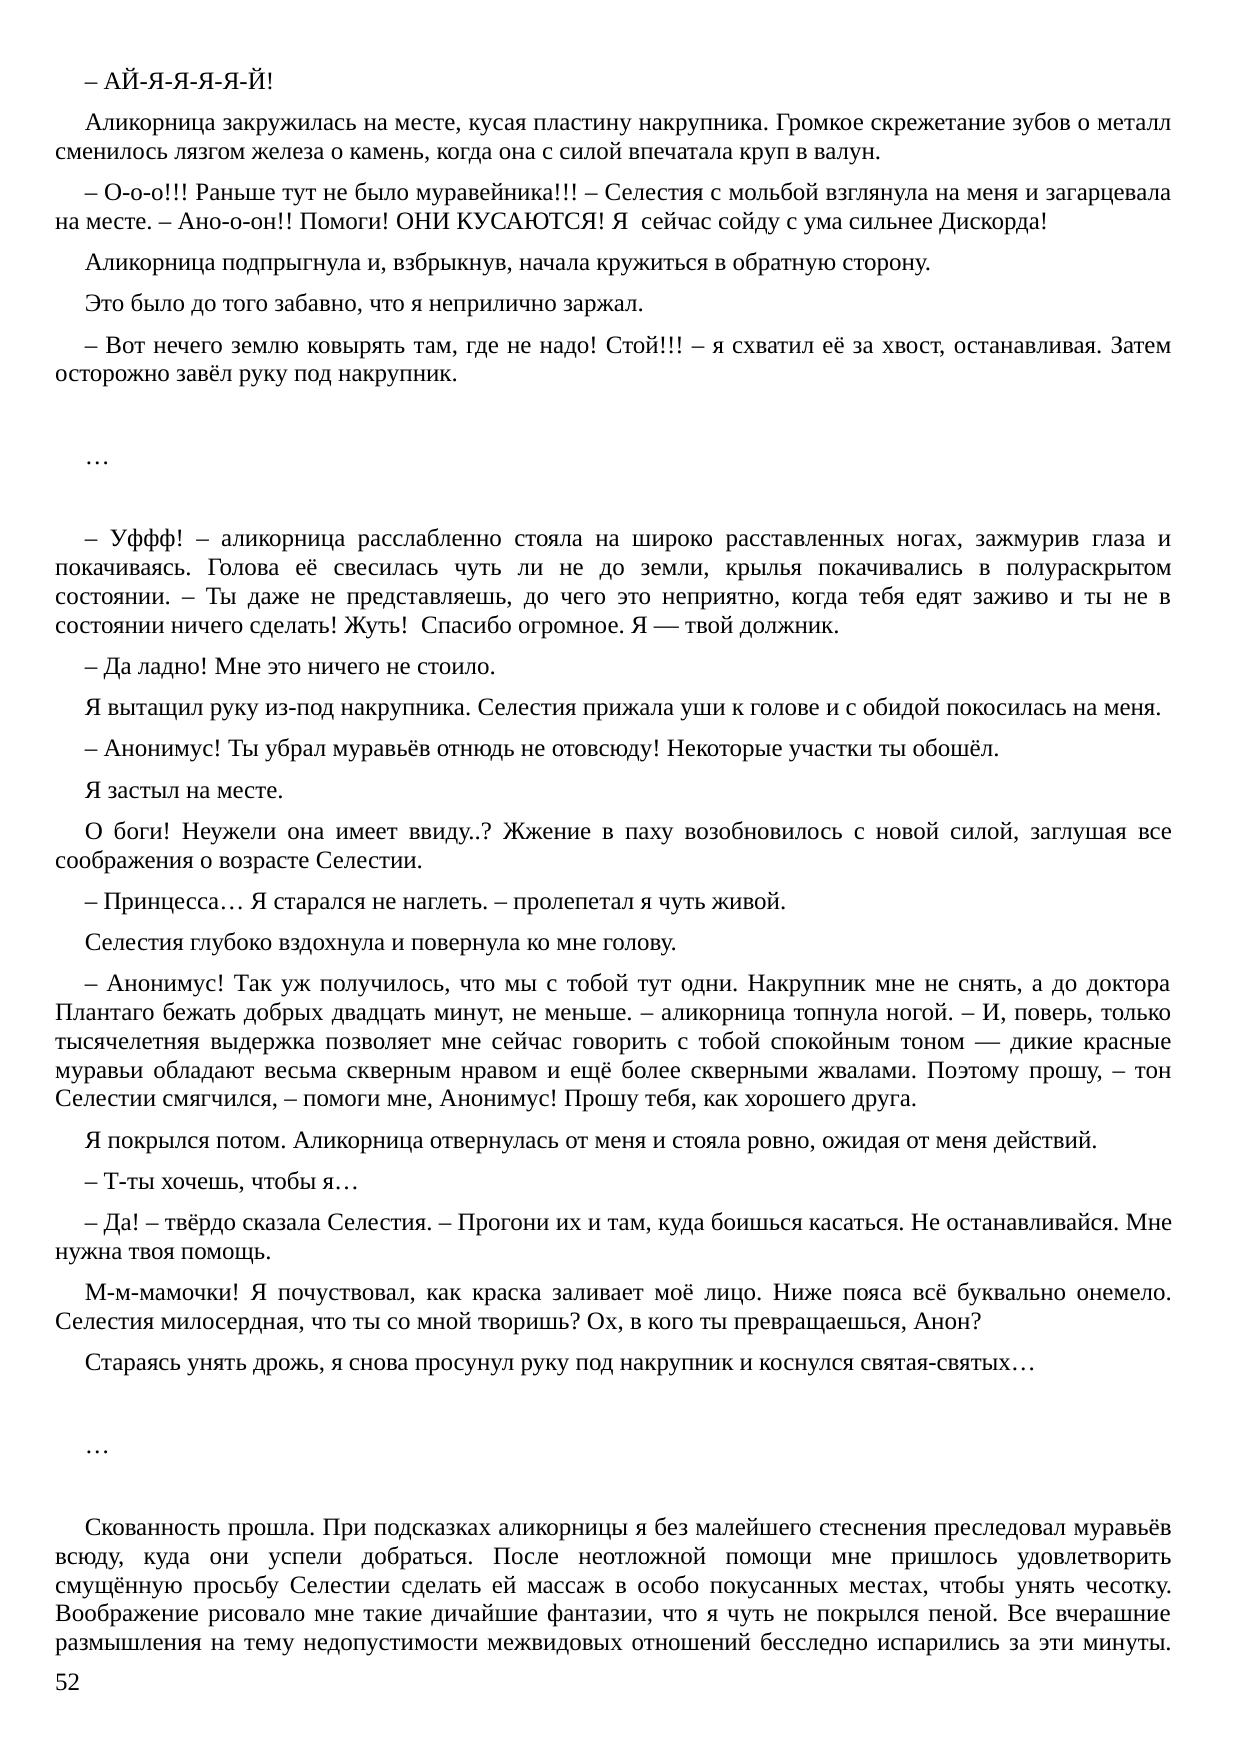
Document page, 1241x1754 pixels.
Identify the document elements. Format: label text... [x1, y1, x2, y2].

text – Да! – твёрдо сказала Селестия. – Прогони их и там, куда боишься касаться. Не останавливайся. Мне нужна твоя помощь. [55, 1207, 1173, 1265]
text М-м-мамочки! Я почуствовал, как краска заливает моё лицо. Ниже пояса всё буквально онемело. Селестия милосердная, что ты со мной творишь? Ох, в кого ты превращаешься, Анон? [55, 1277, 1173, 1335]
text Стараясь унять дрожь, я снова просунул руку под накрупник и коснулся святая-святых… [55, 1347, 1173, 1376]
text Аликорница подпрыгнула и, взбрыкнув, начала кружиться в обратную сторону. [55, 247, 1173, 276]
text О боги! Неужели она имеет ввиду..? Жжение в паху возобновилось с новой силой, заглушая все соображения о возрасте Селестии. [55, 816, 1173, 873]
text Это было до того забавно, что я неприлично заржал. [55, 288, 1173, 317]
text Я покрылся потом. Аликорница отвернулась от меня и стояла ровно, ожидая от меня действий. [55, 1125, 1173, 1153]
text Селестия глубоко вздохнула и повернула ко мне голову. [55, 927, 1173, 956]
text – О-о-о!!! Раньше тут не было муравейника!!! – Селестия с мольбой взглянула на меня и загарцевала на месте. – Ано-о-он!! Помоги! ОНИ КУСАЮТСЯ! Я сейчас сойду с ума сильнее Дискорда! [55, 177, 1173, 235]
text – Т-ты хочешь, чтобы я… [55, 1166, 1173, 1195]
text – Вот нечего землю ковырять там, где не надо! Стой!!! – я схватил её за хвост, останавливая. Затем осторожно завёл руку под накрупник. [55, 330, 1173, 387]
text – АЙ-Я-Я-Я-Я-Й! [55, 66, 1173, 95]
text Я застыл на месте. [55, 775, 1173, 803]
text – Анонимус! Так уж получилось, что мы с тобой тут одни. Накрупник мне не снять, а до доктора Плантаго бежать добрых двадцать минут, не меньше. – аликорница топнула ногой. – И, поверь, только тысячелетняя выдержка позволяет мне сейчас говорить с тобой спокойным тоном — дикие красные муравьи обладают весьма скверным нравом и ещё более скверными жвалами. Поэтому прошу, – тон Селестии смягчился, – помоги мне, Анонимус! Прошу тебя, как хорошего друга. [55, 968, 1173, 1112]
text – Анонимус! Ты убрал муравьёв отнюдь не отовсюду! Некоторые участки ты обошёл. [55, 733, 1173, 762]
text – Да ладно! Мне это ничего не стоило. [55, 651, 1173, 680]
text – Уффф! – аликорница расслабленно стояла на широко расставленных ногах, зажмурив глаза и покачиваясь. Голова её свесилась чуть ли не до земли, крылья покачивались в полураскрытом состоянии. – Ты даже не представляешь, до чего это неприятно, когда тебя едят заживо и ты не в состоянии ничего сделать! Жуть! Спасибо огромное. Я — твой должник. [55, 523, 1173, 638]
text Аликорница закружилась на месте, кусая пластину накрупника. Громкое скрежетание зубов о металл сменилось лязгом железа о камень, когда она с силой впечатала круп в валун. [55, 107, 1173, 165]
text Я вытащил руку из-под накрупника. Селестия прижала уши к голове и с обидой покосилась на меня. [55, 692, 1173, 721]
text … [55, 441, 1173, 470]
text – Принцесса… Я старался не наглеть. – пролепетал я чуть живой. [55, 886, 1173, 915]
text Скованность прошла. При подсказках аликорницы я без малейшего стеснения преследовал муравьёв всюду, куда они успели добраться. После неотложной помощи мне пришлось удовлетворить смущённую просьбу Селестии сделать ей массаж в особо покусанных местах, чтобы унять чесотку. Воображение рисовало мне такие дичайшие фантазии, что я чуть не покрылся пеной. Все вчерашние размышления на тему недопустимости межвидовых отношений бесследно испарились за эти минуты. [55, 1512, 1173, 1656]
text … [55, 1430, 1173, 1458]
